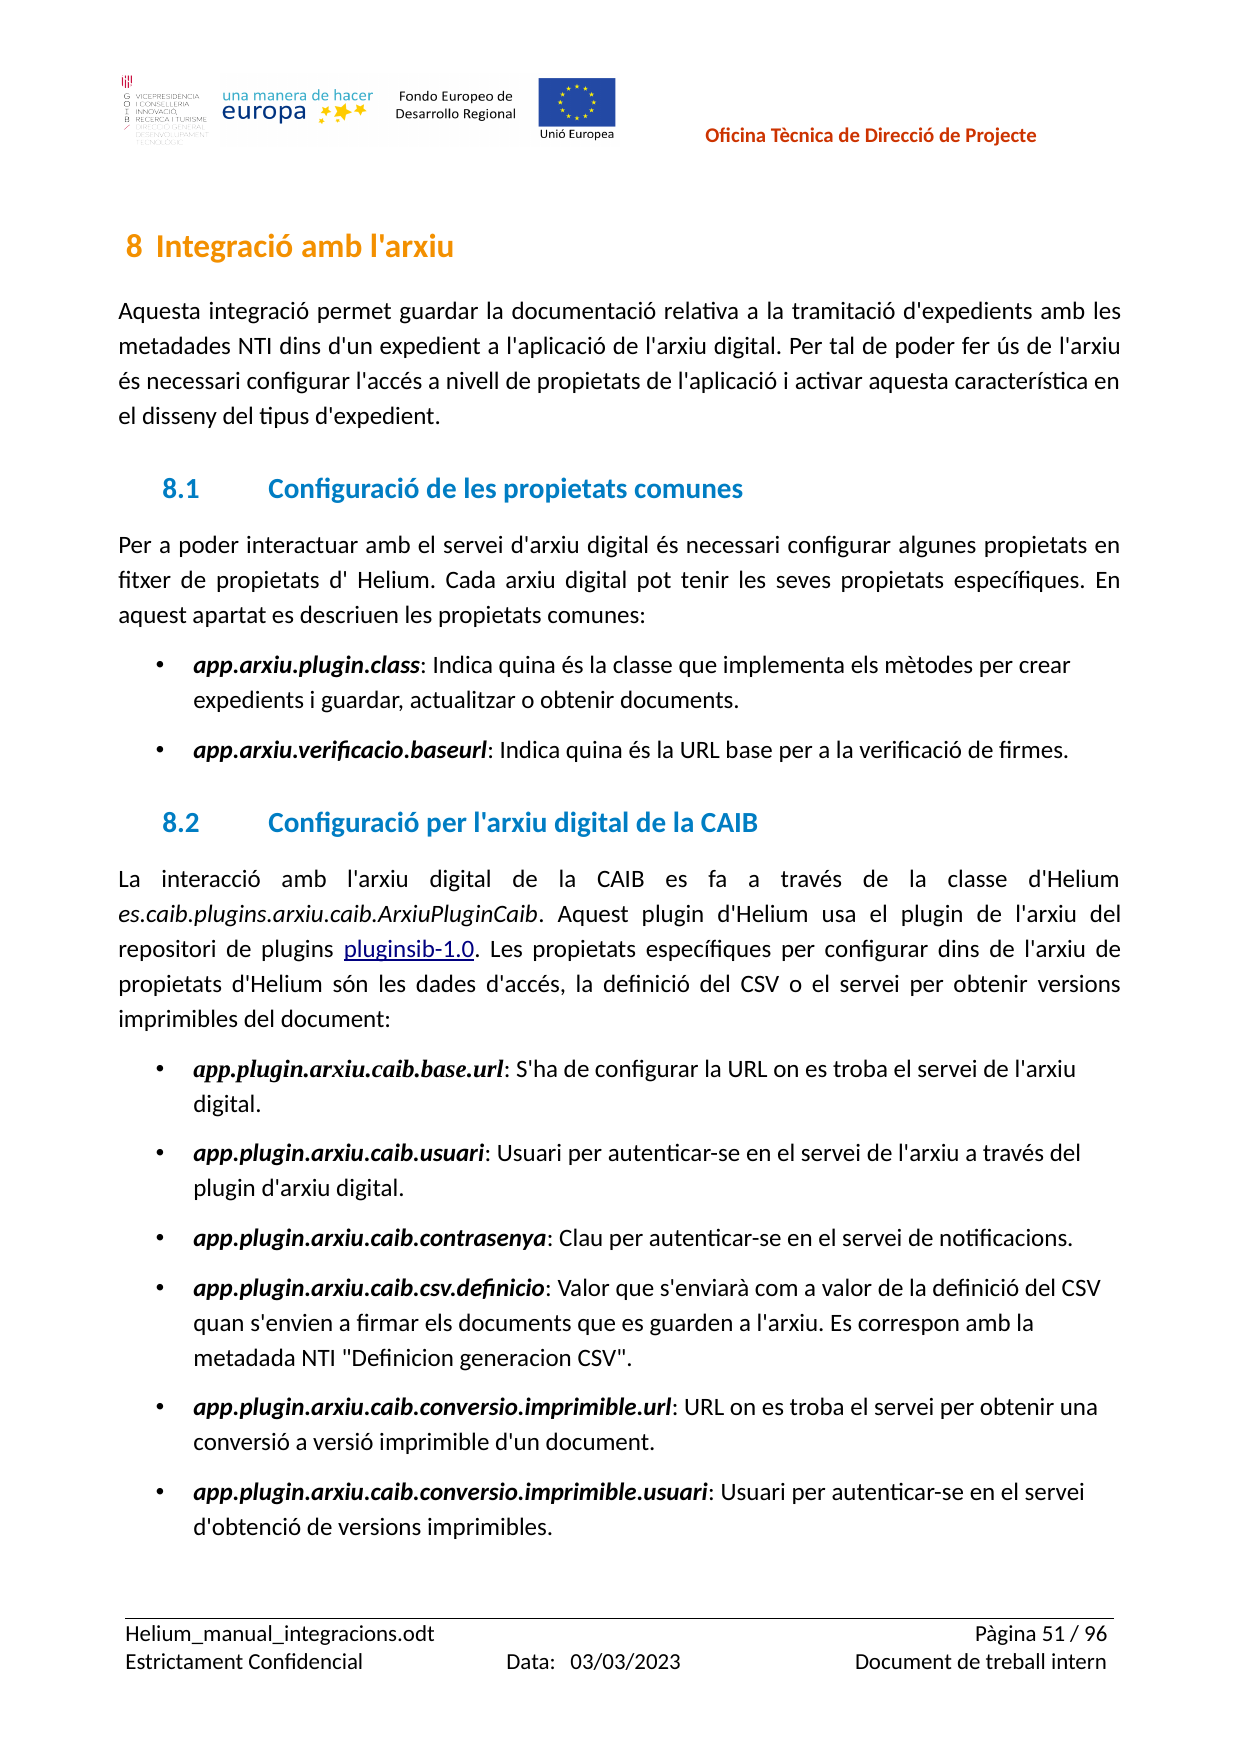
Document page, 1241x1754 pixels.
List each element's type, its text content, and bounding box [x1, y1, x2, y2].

subtitle Integració amb l'arxiu [118, 225, 1122, 266]
picture [118, 73, 213, 147]
text Aquesta integració permet guardar la documentació relativa a la tramitació d'expedients amb les metadades NTI dins d'un expedient a l'aplicació de l'arxiu digital. Per tal de poder fer ús de l'arxiu és necessari configurar l'accés a nivell de propietats de l'aplicació i activar aquesta característica en el disseny del tipus d'expedient. [118, 295, 1122, 431]
list app.plugin.arxiu.caib.conversio.imprimible.url: URL on es troba el servei per obtenir una conversió a versió imprimible d'un document. [156, 1391, 1122, 1457]
list app.plugin.arxiu.caib.csv.definicio: Valor que s'enviarà com a valor de la definició del CSV quan s'envien a firmar els documents que es guarden a l'arxiu. Es correspon amb la metadada NTI "Definicion generacion CSV". [156, 1272, 1122, 1372]
list app.plugin.arxiu.caib.base.url: S'ha de configurar la URL on es troba el servei de l'arxiu digital. [156, 1053, 1122, 1118]
list app.plugin.arxiu.caib.contrasenya: Clau per autenticar-se en el servei de notificacions. [156, 1222, 1122, 1253]
text Per a poder interactuar amb el servei d'arxiu digital és necessari configurar algunes propietats en fitxer de propietats d' Helium. Cada arxiu digital pot tenir les seves propietats específiques. En aquest apartat es descriuen les propietats comunes: [118, 530, 1122, 630]
list app.plugin.arxiu.caib.usuari: Usuari per autenticar-se en el servei de l'arxiu a través del plugin d'arxiu digital. [156, 1137, 1122, 1203]
list app.plugin.arxiu.caib.conversio.imprimible.usuari: Usuari per autenticar-se en el servei d'obtenció de versions imprimibles. [156, 1476, 1122, 1541]
text La interacció amb l'arxiu digital de la CAIB es fa a través de la classe d'Helium es.caib.plugins.arxiu.caib.ArxiuPluginCaib. Aquest plugin d'Helium usa el plugin de l'arxiu del repositori de plugins pluginsib-1.0. Les propietats específiques per configurar dins de l'arxiu de propietats d'Helium són les dades d'accés, la definició del CSV o el servei per obtenir versions imprimibles del document: [118, 863, 1122, 1034]
subtitle Configuració per l'arxiu digital de la CAIB [156, 804, 1122, 840]
list app.arxiu.verificacio.baseurl: Indica quina és la URL base per a la verificació de firmes. [156, 734, 1122, 764]
subtitle Configuració de les propietats comunes [156, 470, 1122, 506]
list app.arxiu.plugin.class: Indica quina és la classe que implementa els mètodes per crear expedients i guardar, actualitzar o obtenir documents. [156, 649, 1122, 715]
picture [219, 73, 621, 147]
